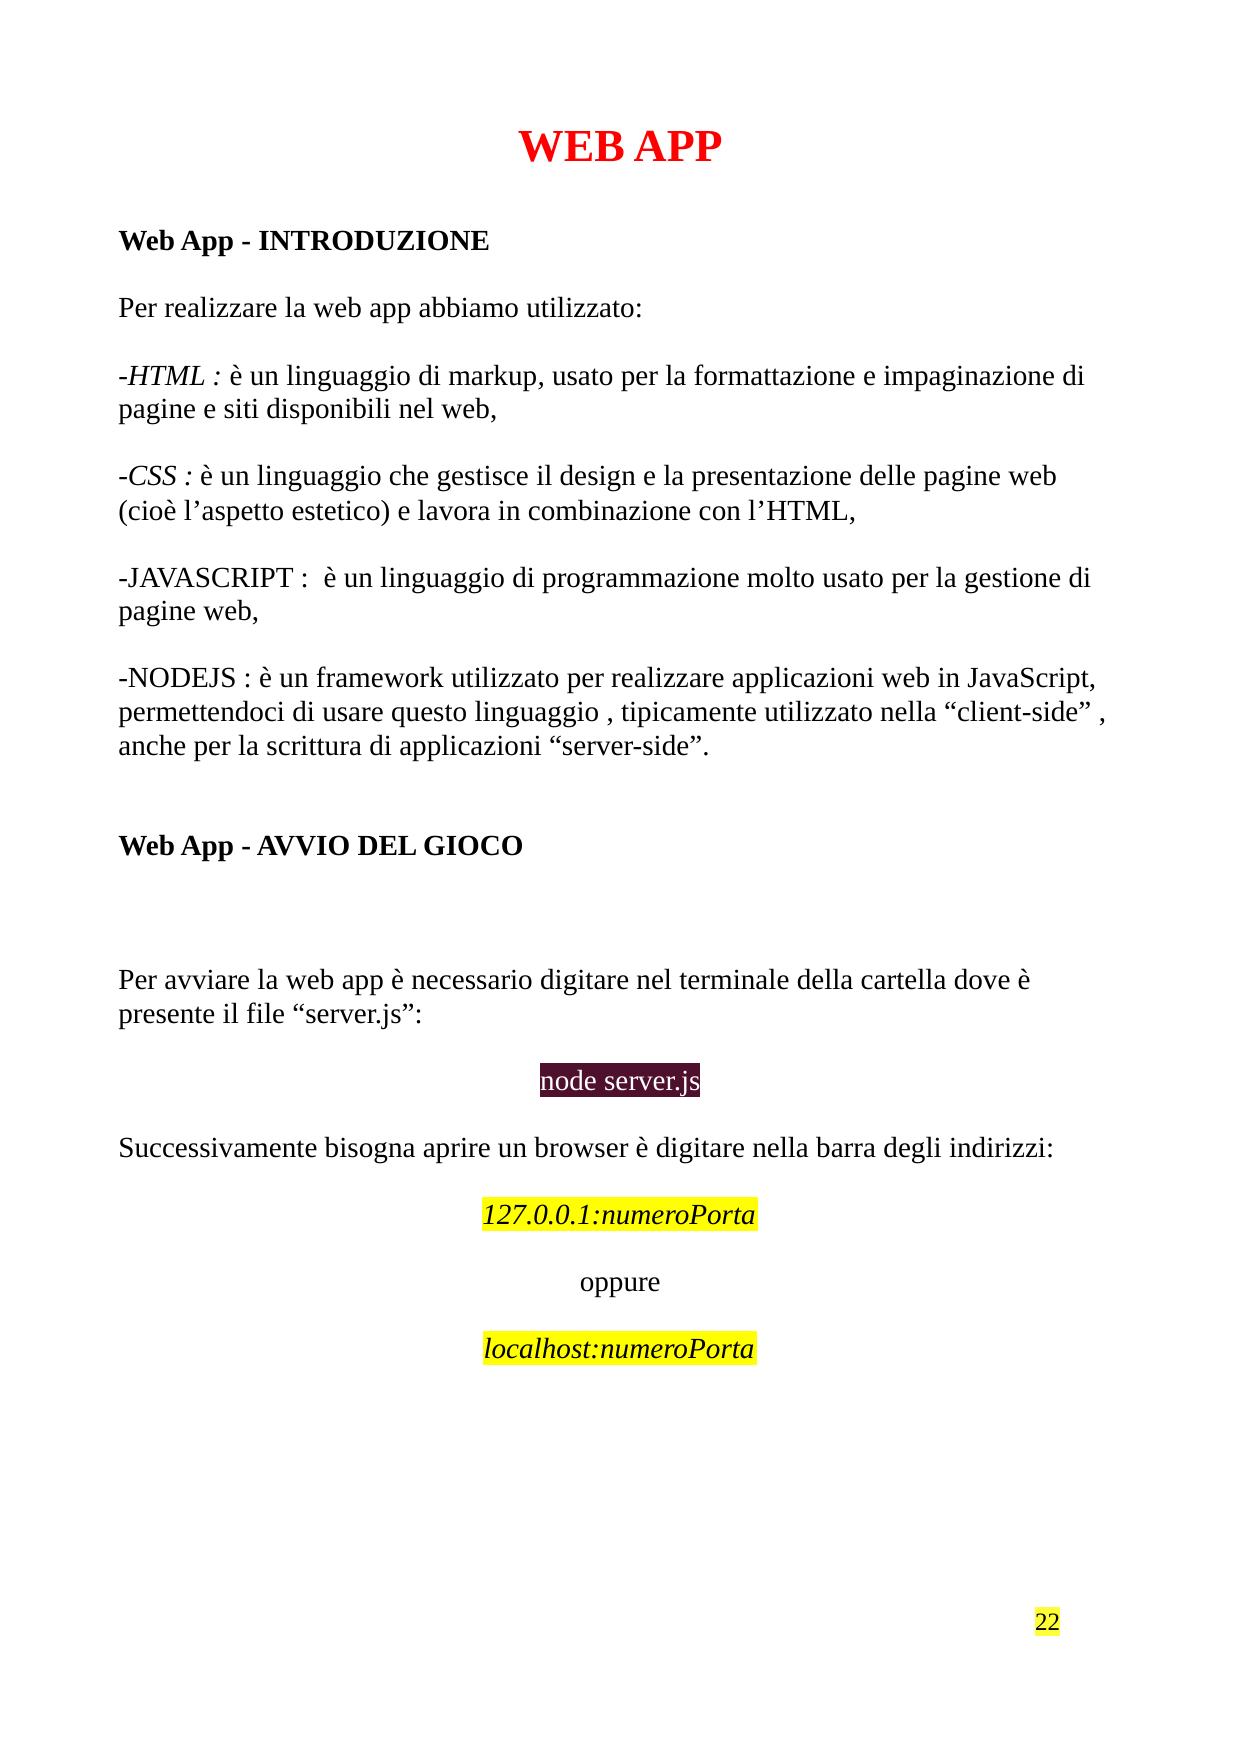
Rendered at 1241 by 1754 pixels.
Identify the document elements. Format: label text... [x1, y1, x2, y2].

text -JAVASCRIPT : è un linguaggio di programmazione molto usato per la gestione di pagine web, [118, 560, 1122, 627]
text node server.js [118, 1063, 1122, 1097]
text Web App - INTRODUZIONE [118, 223, 1122, 257]
text oppure [118, 1264, 1122, 1298]
text localhost:numeroPorta [118, 1331, 1122, 1365]
text WEB APP [118, 118, 1122, 171]
text Web App - AVVIO DEL GIOCO [118, 828, 1122, 862]
text Per avviare la web app è necessario digitare nel terminale della cartella dove è presente il file “server.js”: [118, 962, 1122, 1029]
text -HTML : è un linguaggio di markup, usato per la formattazione e impaginazione di pagine e siti disponibili nel web, [118, 358, 1122, 425]
text -CSS : è un linguaggio che gestisce il design e la presentazione delle pagine web (cioè l’aspetto estetico) e lavora in combinazione con l’HTML, [118, 458, 1122, 526]
text Successivamente bisogna aprire un browser è digitare nella barra degli indirizzi: [118, 1130, 1122, 1164]
text 127.0.0.1:numeroPorta [118, 1197, 1122, 1231]
text -NODEJS : è un framework utilizzato per realizzare applicazioni web in JavaScript, permettendoci di usare questo linguaggio , tipicamente utilizzato nella “client-side” , anche per la scrittura di applicazioni “server-side”. [118, 661, 1122, 761]
text Per realizzare la web app abbiamo utilizzato: [118, 291, 1122, 324]
